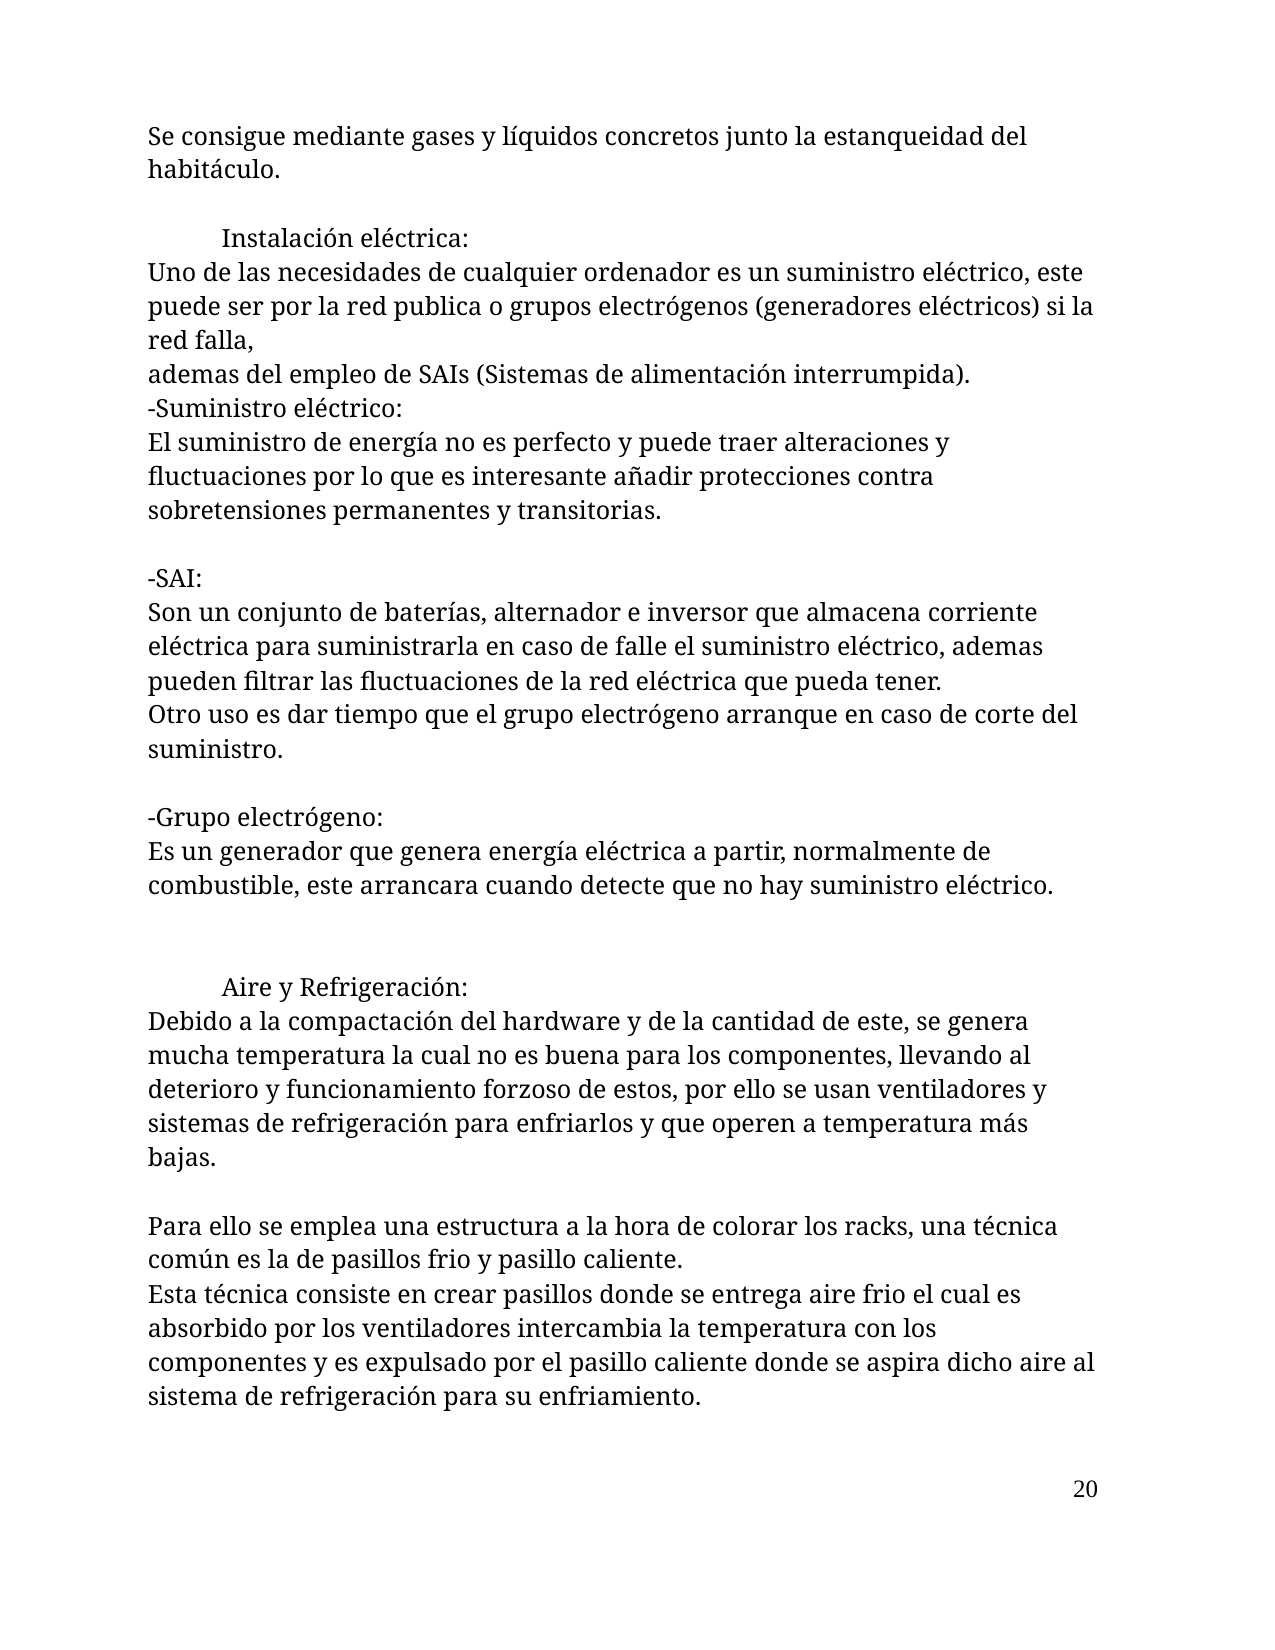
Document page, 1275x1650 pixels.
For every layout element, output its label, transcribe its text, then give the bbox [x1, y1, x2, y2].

text Aire y Refrigeración: [148, 970, 1098, 1004]
text El suministro de energía no es perfecto y puede traer alteraciones y fluctuaciones por lo que es interesante añadir protecciones contra sobretensiones permanentes y transitorias. [148, 425, 1098, 527]
text Uno de las necesidades de cualquier ordenador es un suministro eléctrico, este puede ser por la red publica o grupos electrógenos (generadores eléctricos) si la red falla, [148, 254, 1098, 357]
text -Suministro eléctrico: [148, 391, 1098, 425]
text -Grupo electrógeno: [148, 799, 1098, 833]
text Instalación eléctrica: [148, 220, 1098, 254]
text Es un generador que genera energía eléctrica a partir, normalmente de combustible, este arrancara cuando detecte que no hay suministro eléctrico. [148, 833, 1098, 902]
text Son un conjunto de baterías, alternador e inversor que almacena corriente eléctrica para suministrarla en caso de falle el suministro eléctrico, ademas pueden filtrar las fluctuaciones de la red eléctrica que pueda tener. [148, 595, 1098, 697]
text Se consigue mediante gases y líquidos concretos junto la estanqueidad del habitáculo. [148, 118, 1098, 186]
text Para ello se emplea una estructura a la hora de colorar los racks, una técnica común es la de pasillos frio y pasillo caliente. [148, 1208, 1098, 1276]
text ademas del empleo de SAIs (Sistemas de alimentación interrumpida). [148, 357, 1098, 391]
text Otro uso es dar tiempo que el grupo electrógeno arranque en caso de corte del suministro. [148, 697, 1098, 765]
text Debido a la compactación del hardware y de la cantidad de este, se genera mucha temperatura la cual no es buena para los componentes, llevando al deterioro y funcionamiento forzoso de estos, por ello se usan ventiladores y sistemas de refrigeración para enfriarlos y que operen a temperatura más bajas. [148, 1004, 1098, 1174]
text -SAI: [148, 561, 1098, 595]
text Esta técnica consiste en crear pasillos donde se entrega aire frio el cual es absorbido por los ventiladores intercambia la temperatura con los componentes y es expulsado por el pasillo caliente donde se aspira dicho aire al sistema de refrigeración para su enfriamiento. [148, 1276, 1098, 1412]
